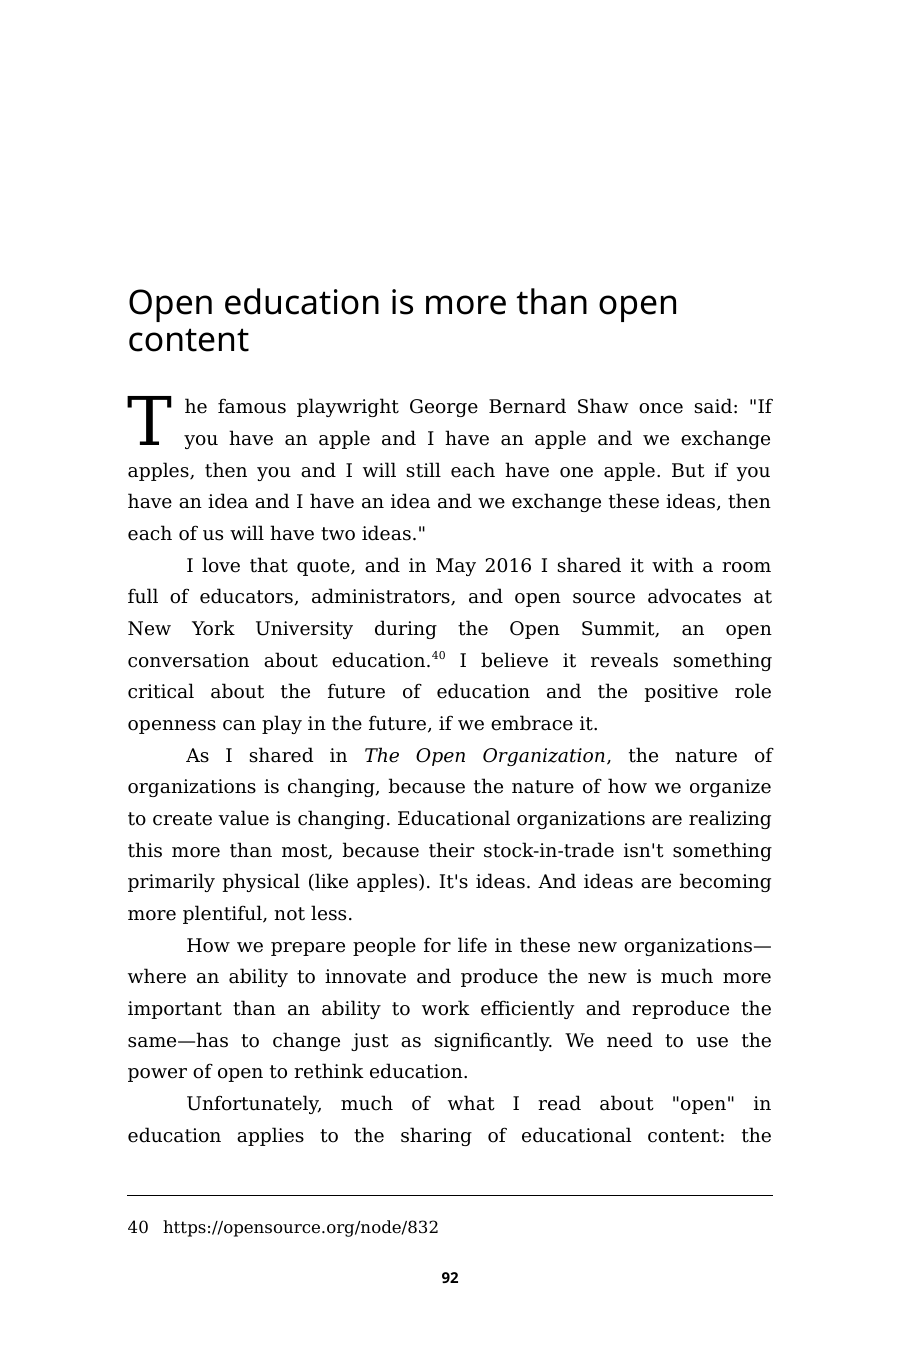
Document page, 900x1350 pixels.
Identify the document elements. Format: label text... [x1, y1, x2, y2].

text https://opensource.org/node/832 [127, 1218, 772, 1237]
text As I shared in The Open Organization, the nature of organizations is changing, because the nature of how we organize to create value is changing. Educational organizations are realizing this more than most, because their stock-in-trade isn't something primarily physical (like apples). It's ideas. And ideas are becoming more plentiful, not less. [127, 745, 772, 925]
text The famous playwright George Bernard Shaw once said: "If you have an apple and I have an apple and we exchange apples, then you and I will still each have one apple. But if you have an idea and I have an idea and we exchange these ideas, then each of us will have two ideas." [127, 396, 772, 545]
text I love that quote, and in May 2016 I shared it with a room full of educators, administrators, and open source advocates at New York University during the Open Summit, an open conversation about education. I believe it reveals something critical about the future of education and the positive role openness can play in the future, if we embrace it. [127, 555, 772, 735]
text How we prepare people for life in these new organizations—where an ability to innovate and produce the new is much more important than an ability to work efficiently and reproduce the same—has to change just as significantly. We need to use the power of open to rethink education. [127, 935, 772, 1083]
text Unfortunately, much of what I read about "open" in education applies to the sharing of educational content: the [127, 1093, 772, 1147]
subtitle Open education is more than open content [127, 283, 772, 361]
